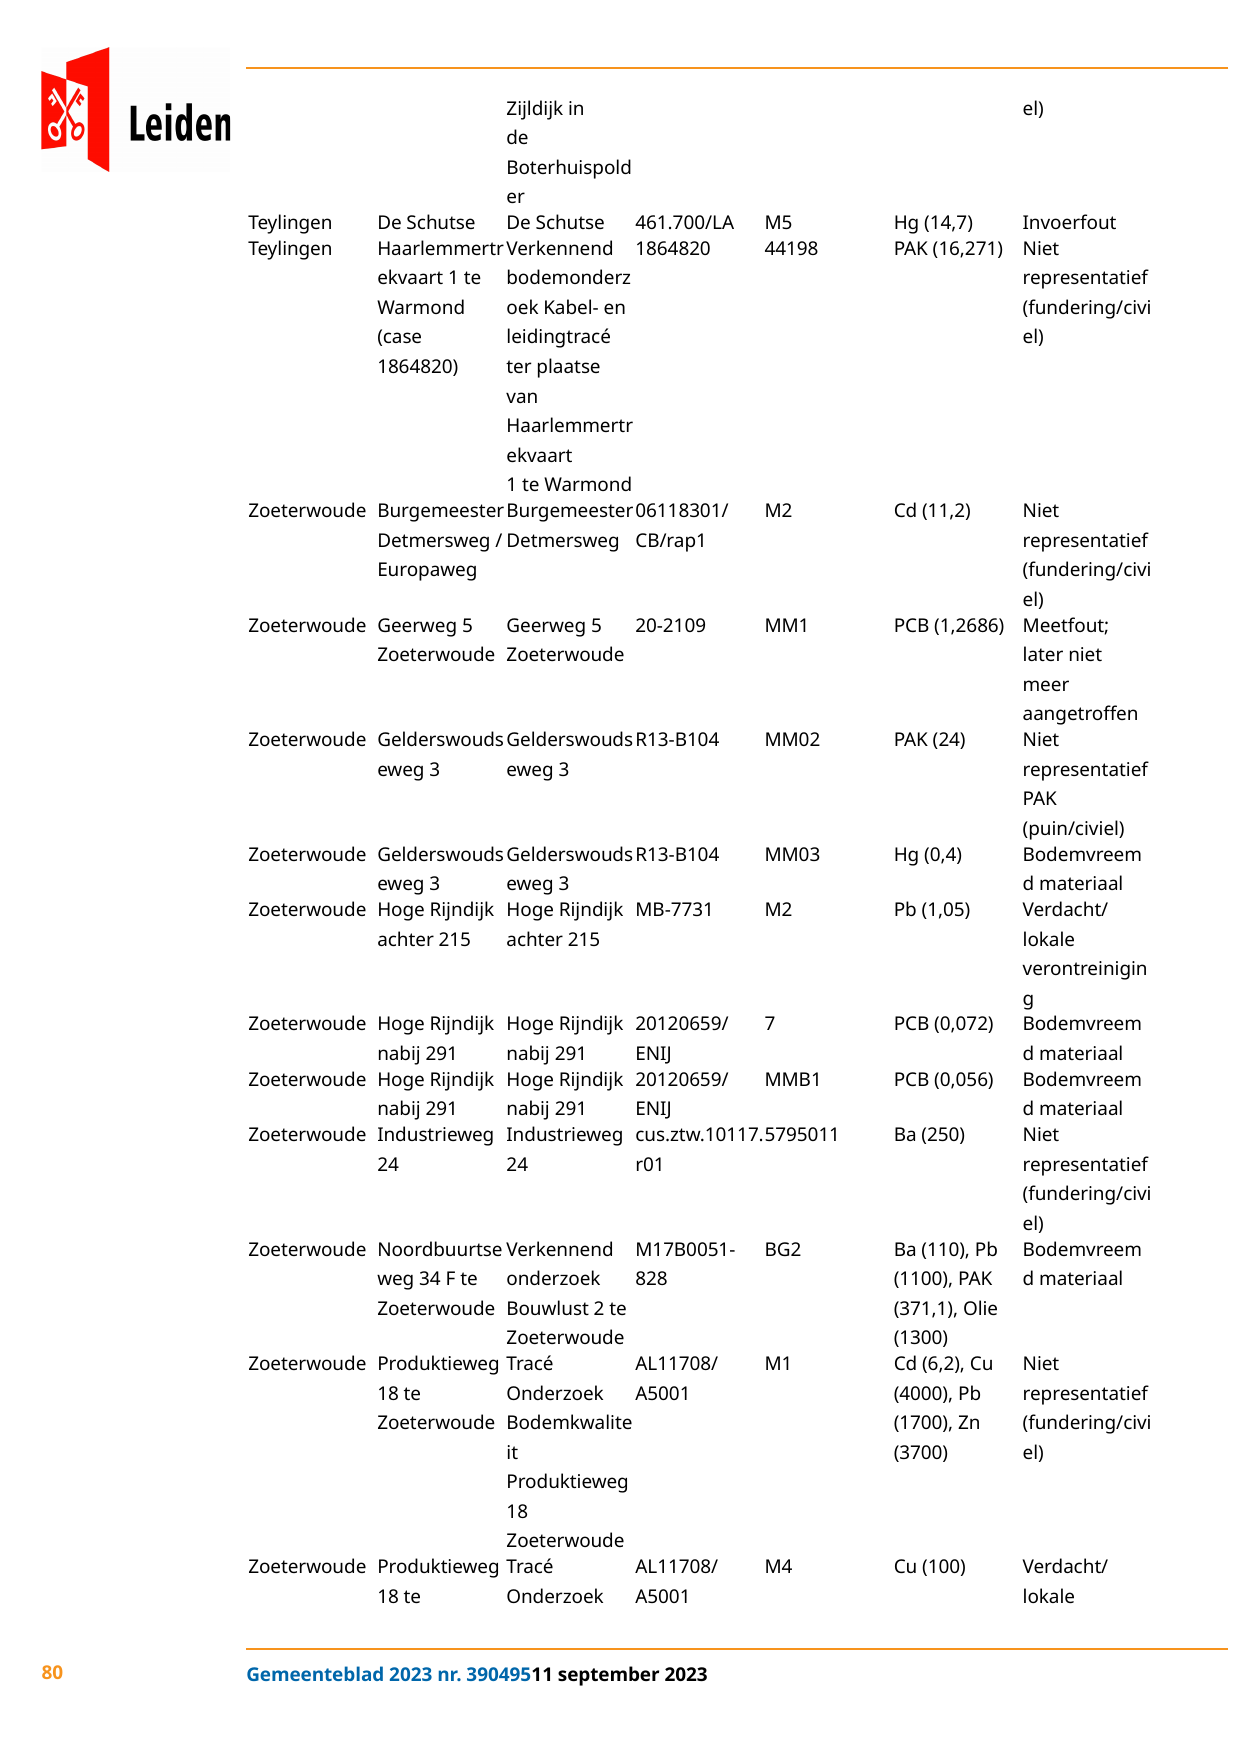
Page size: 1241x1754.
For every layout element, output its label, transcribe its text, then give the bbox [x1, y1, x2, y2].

table_cell Bodemvreemd materiaal [1023, 1066, 1152, 1121]
table_cell 44198 [764, 235, 893, 497]
table_cell Industrieweg 24 [377, 1121, 506, 1236]
table_cell MMB1 [764, 1066, 893, 1121]
table_cell Ba (110), Pb (1100), PAK (371,1), Olie (1300) [894, 1236, 1022, 1350]
table_cell 06118301/CB/rap1 [635, 498, 764, 612]
table_cell Niet representatief (fundering/civiel) [1023, 235, 1152, 497]
table_cell Noordbuurtseweg 34 F te Zoeterwoude [377, 1236, 506, 1350]
table_cell R13-B104 [635, 726, 764, 841]
table_cell Zoeterwoude [248, 896, 377, 1011]
table_cell Burgemeester Detmersweg [506, 498, 635, 612]
table_cell el) [1023, 95, 1152, 209]
table_cell Zoeterwoude [248, 726, 377, 841]
table_cell Zoeterwoude [248, 612, 377, 726]
table_cell BG2 [764, 1236, 893, 1350]
table_cell Zoeterwoude [248, 841, 377, 896]
table_cell Industrieweg 24 [506, 1121, 635, 1236]
table_cell M1 [764, 1350, 893, 1553]
table_cell Niet representatief (fundering/civiel) [1023, 498, 1152, 612]
table_cell 1864820 [635, 235, 764, 497]
table_cell 7 [764, 1011, 893, 1066]
table_cell Zijldijk in de Boterhuispolder [506, 95, 635, 209]
picture [41, 47, 231, 172]
table_cell Haarlemmertrekvaart 1 te Warmond (case 1864820) [377, 235, 506, 497]
table_cell Teylingen [248, 209, 377, 235]
table_cell Verkennend bodemonderzoek Kabel- en leidingtracé ter plaatse van Haarlemmertrekvaart 1 te Warmond [506, 235, 635, 497]
table_cell 20-2109 [635, 612, 764, 726]
table_cell [248, 95, 377, 209]
table_cell Zoeterwoude [248, 1011, 377, 1066]
table_cell 20120659/ENIJ [635, 1066, 764, 1121]
table_cell AL11708/A5001 [635, 1350, 764, 1553]
table_cell Cd (6,2), Cu (4000), Pb (1700), Zn (3700) [894, 1350, 1022, 1553]
table_cell PCB (0,072) [894, 1011, 1022, 1066]
table_cell Hoge Rijndijk nabij 291 [506, 1011, 635, 1066]
table_cell Tracé Onderzoek Bodemkwaliteit Produktieweg 18 Zoeterwoude [506, 1350, 635, 1553]
table_cell Niet representatief PAK (puin/civiel) [1023, 726, 1152, 841]
table_cell MB-7731 [635, 896, 764, 1011]
table_cell MM03 [764, 841, 893, 896]
table_cell M5 [764, 209, 893, 235]
table_cell Bodemvreemd materiaal [1023, 1011, 1152, 1066]
table_cell [377, 95, 506, 209]
table_cell Teylingen [248, 235, 377, 497]
table_cell Geerweg 5 Zoeterwoude [506, 612, 635, 726]
table_cell Hg (0,4) [894, 841, 1022, 896]
table_cell PCB (1,2686) [894, 612, 1022, 726]
table_cell PAK (16,271) [894, 235, 1022, 497]
table_cell Zoeterwoude [248, 1350, 377, 1553]
table_cell Bodemvreemd materiaal [1023, 841, 1152, 896]
table_cell Niet representatief (fundering/civiel) [1023, 1121, 1152, 1236]
table_cell Gelderswoudseweg 3 [506, 841, 635, 896]
table_cell Hoge Rijndijk nabij 291 [377, 1066, 506, 1121]
table_cell Burgemeester Detmersweg / Europaweg [377, 498, 506, 612]
table_cell Geerweg 5 Zoeterwoude [377, 612, 506, 726]
table_cell Cd (11,2) [894, 498, 1022, 612]
table_cell MM1 [764, 612, 893, 726]
table_cell Gelderswoudseweg 3 [506, 726, 635, 841]
table_cell Verdacht/lokale verontreiniging [1023, 896, 1152, 1011]
table_cell 20120659/ENIJ [635, 1011, 764, 1066]
table_cell Zoeterwoude [248, 1121, 377, 1236]
table_cell cus.ztw.10117.r01 [635, 1121, 764, 1236]
table_cell [635, 95, 764, 209]
table_cell Hoge Rijndijk nabij 291 [506, 1066, 635, 1121]
table_cell Tracé Onderzoek [506, 1554, 635, 1609]
table_cell Hg (14,7) [894, 209, 1022, 235]
table_cell Zoeterwoude [248, 1236, 377, 1350]
table_cell M2 [764, 498, 893, 612]
table_cell Hoge Rijndijk nabij 291 [377, 1011, 506, 1066]
table_cell Produktieweg 18 te Zoeterwoude [377, 1350, 506, 1553]
table_cell Invoerfout [1023, 209, 1152, 235]
table_cell Gelderswoudseweg 3 [377, 841, 506, 896]
table_cell MM02 [764, 726, 893, 841]
table_cell PAK (24) [894, 726, 1022, 841]
table_cell Meetfout; later niet meer aangetroffen [1023, 612, 1152, 726]
table_cell Zoeterwoude [248, 1554, 377, 1609]
table_cell 5795011 [764, 1121, 893, 1236]
table_cell [894, 95, 1022, 209]
table_cell M2 [764, 896, 893, 1011]
table_cell Produktieweg 18 te [377, 1554, 506, 1609]
table_cell Niet representatief (fundering/civiel) [1023, 1350, 1152, 1553]
table_cell Zoeterwoude [248, 1066, 377, 1121]
table_cell Hoge Rijndijk achter 215 [377, 896, 506, 1011]
table_cell Verkennend onderzoek Bouwlust 2 te Zoeterwoude [506, 1236, 635, 1350]
table_cell PCB (0,056) [894, 1066, 1022, 1121]
table_cell Ba (250) [894, 1121, 1022, 1236]
table_cell 461.700/LA [635, 209, 764, 235]
table_cell Bodemvreemd materiaal [1023, 1236, 1152, 1350]
table_cell [764, 95, 893, 209]
table_cell R13-B104 [635, 841, 764, 896]
table_cell Cu (100) [894, 1554, 1022, 1609]
table_cell Gelderswoudseweg 3 [377, 726, 506, 841]
table_cell Verdacht/lokale [1023, 1554, 1152, 1609]
table_cell M17B0051-828 [635, 1236, 764, 1350]
table_cell De Schutse [506, 209, 635, 235]
table_cell Hoge Rijndijk achter 215 [506, 896, 635, 1011]
table_cell M4 [764, 1554, 893, 1609]
table_cell Zoeterwoude [248, 498, 377, 612]
table_cell AL11708/A5001 [635, 1554, 764, 1609]
table_cell De Schutse [377, 209, 506, 235]
table_cell Pb (1,05) [894, 896, 1022, 1011]
